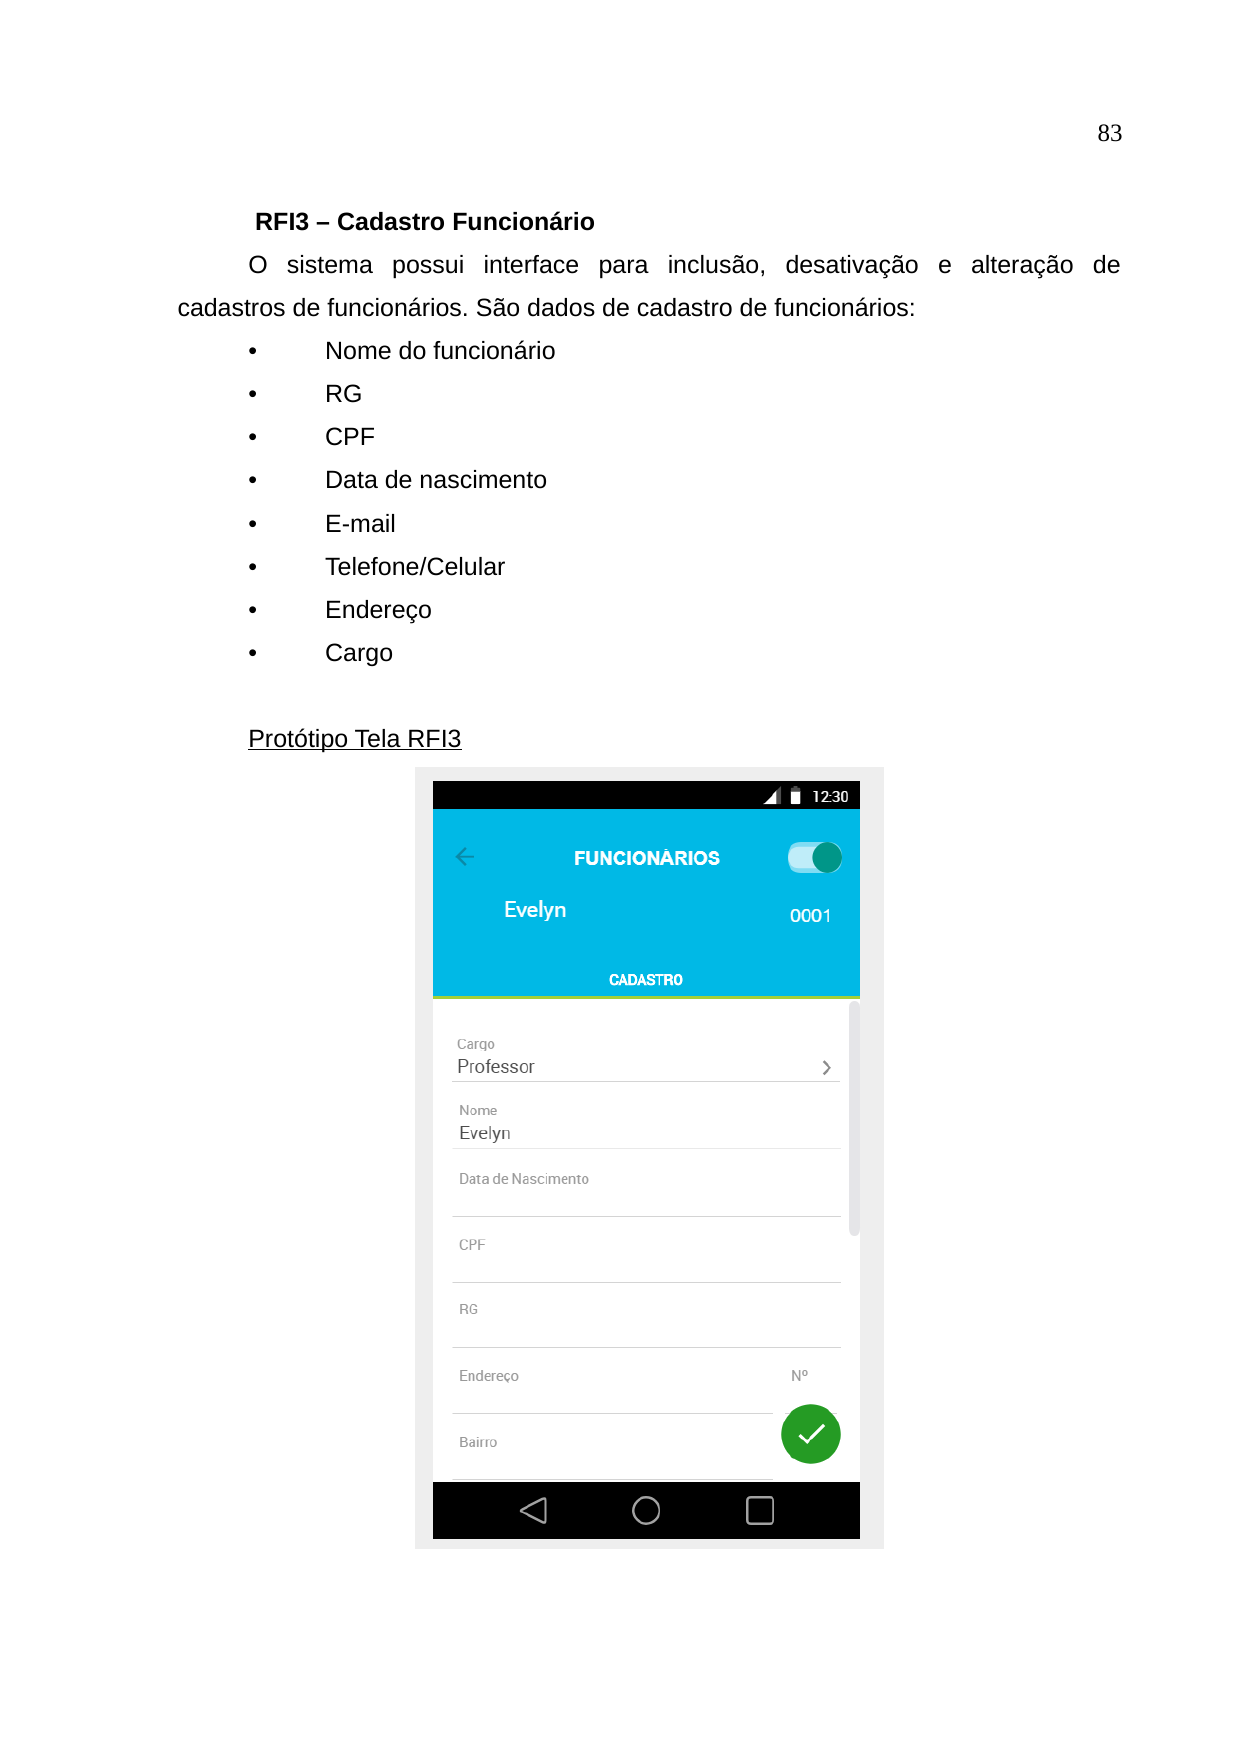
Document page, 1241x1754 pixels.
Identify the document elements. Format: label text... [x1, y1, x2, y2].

text • RG [177, 379, 1122, 408]
text • Nome do funcionário [177, 336, 1122, 365]
text • Data de nascimento [177, 465, 1122, 494]
text • Telefone/Celular [177, 552, 1122, 580]
text • Endereço [177, 595, 1122, 623]
text • E-mail [177, 508, 1122, 537]
text Protótipo Tela RFI3 [177, 724, 1122, 753]
text • Cargo [177, 638, 1122, 667]
text O sistema possui interface para inclusão, desativação e alteração de cadastros de funcionários. São dados de cadastro de funcionários: [177, 250, 1122, 322]
text RFI3 – Cadastro Funcionário [177, 207, 1122, 235]
picture [415, 767, 884, 1549]
text • CPF [177, 422, 1122, 451]
